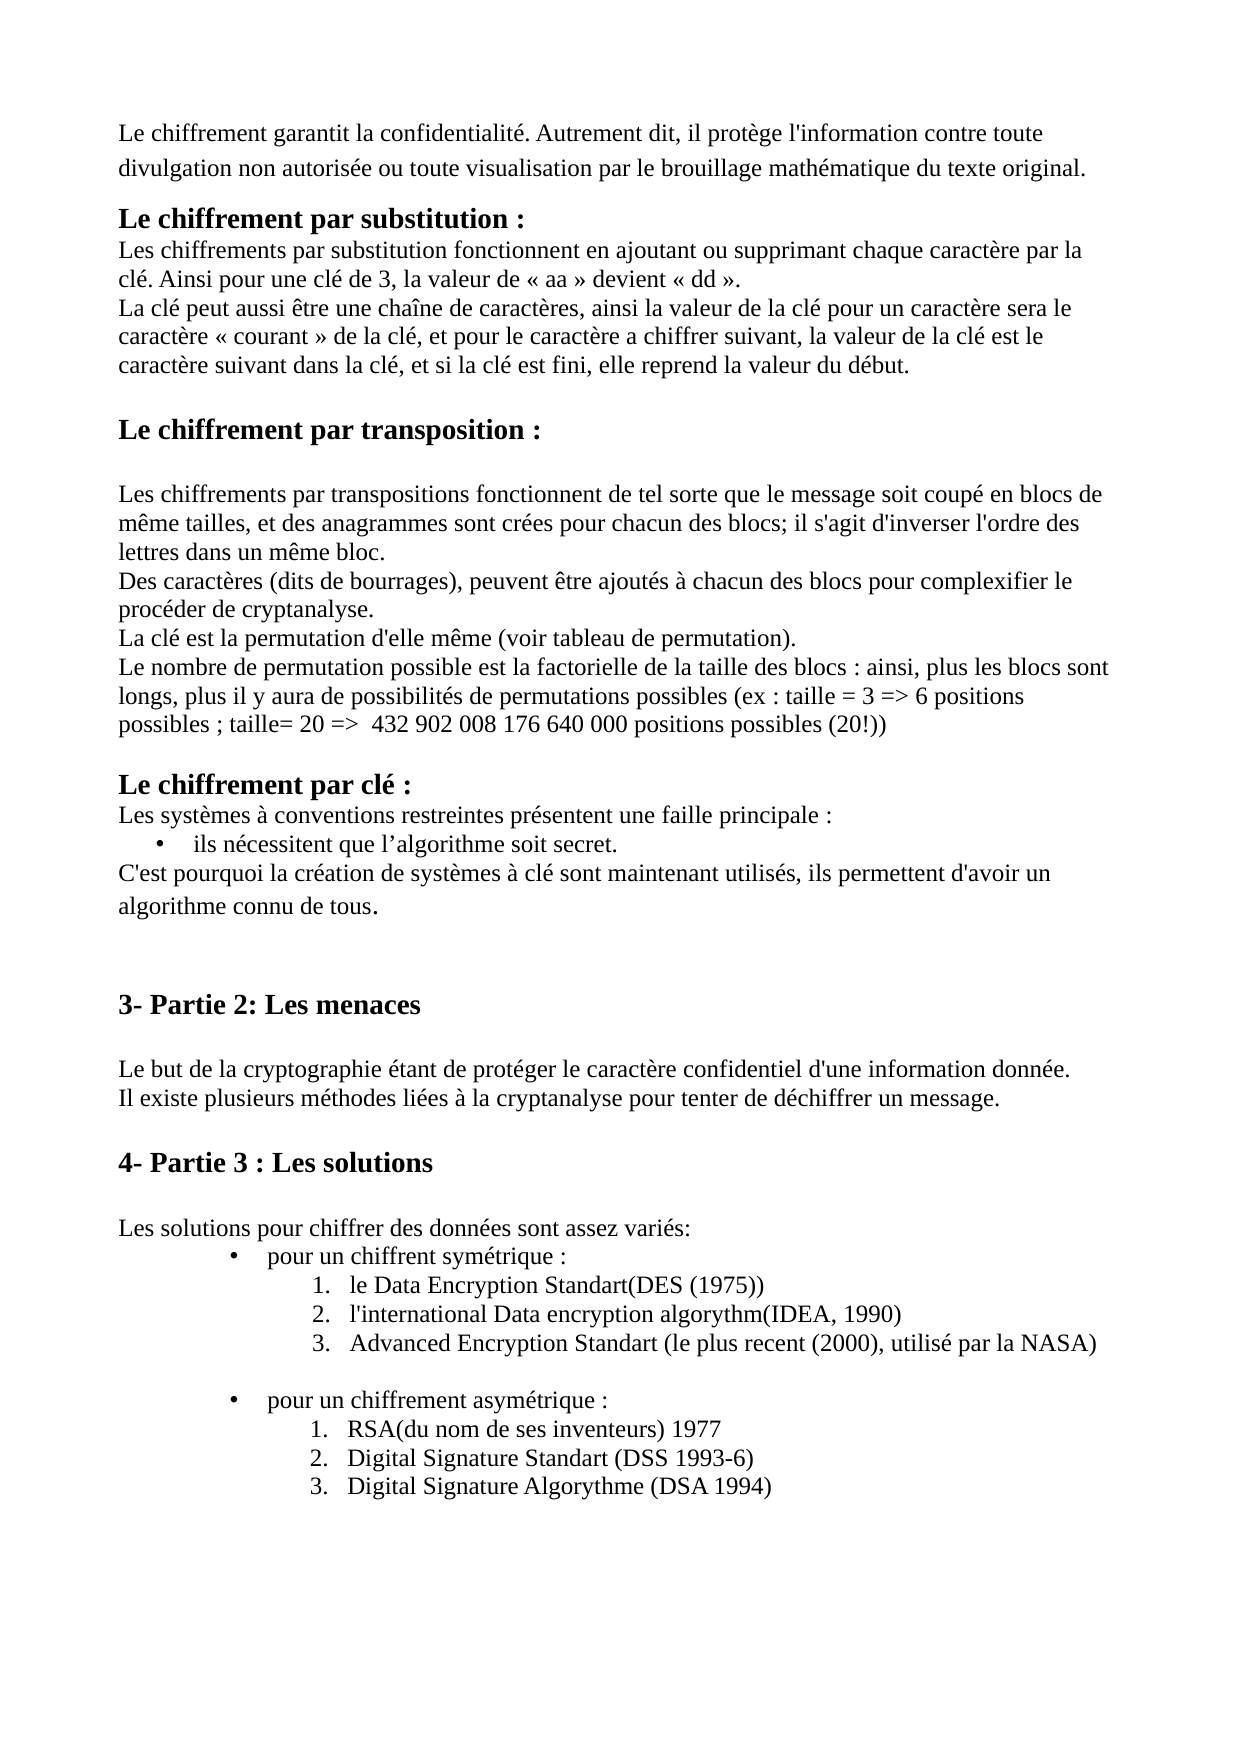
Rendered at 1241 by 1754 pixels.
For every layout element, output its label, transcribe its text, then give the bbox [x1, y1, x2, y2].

text Les chiffrements par substitution fonctionnent en ajoutant ou supprimant chaque caractère par la clé. Ainsi pour une clé de 3, la valeur de « aa » devient « dd ». [118, 235, 1122, 293]
text Le chiffrement par clé : [118, 767, 1122, 801]
list pour un chiffrent symétrique : [229, 1241, 1122, 1270]
text Le chiffrement par transposition : [118, 412, 1122, 446]
list RSA(du nom de ses inventeurs) 1977 [309, 1414, 1122, 1443]
text Le but de la cryptographie étant de protéger le caractère confidentiel d'une information donnée. [118, 1054, 1122, 1083]
list ils nécessitent que l’algorithme soit secret. [156, 829, 1122, 858]
text Le chiffrement par substitution : [118, 202, 1122, 235]
text 4- Partie 3 : Les solutions [118, 1146, 1122, 1179]
list pour un chiffrement asymétrique : [229, 1385, 1122, 1414]
list l'international Data encryption algorythm(IDEA, 1990) [312, 1299, 1122, 1328]
text La clé est la permutation d'elle même (voir tableau de permutation). [118, 623, 1122, 652]
list le Data Encryption Standart(DES (1975)) [312, 1270, 1122, 1299]
text La clé peut aussi être une chaîne de caractères, ainsi la valeur de la clé pour un caractère sera le caractère « courant » de la clé, et pour le caractère a chiffrer suivant, la valeur de la clé est le caractère suivant dans la clé, et si la clé est fini, elle reprend la valeur du début. [118, 293, 1122, 379]
text Des caractères (dits de bourrages), peuvent être ajoutés à chacun des blocs pour complexifier le procéder de cryptanalyse. [118, 566, 1122, 623]
list Advanced Encryption Standart (le plus recent (2000), utilisé par la NASA) [312, 1328, 1122, 1356]
list Digital Signature Algorythme (DSA 1994) [309, 1471, 1122, 1500]
text Il existe plusieurs méthodes liées à la cryptanalyse pour tenter de déchiffrer un message. [118, 1083, 1122, 1112]
text Le nombre de permutation possible est la factorielle de la taille des blocs : ainsi, plus les blocs sont longs, plus il y aura de possibilités de permutations possibles (ex : taille = 3 => 6 positions possibles ; taille= 20 => 432 902 008 176 640 000 positions possibles (20!)) [118, 652, 1122, 738]
text Le chiffrement garantit la confidentialité. Autrement dit, il protège l'information contre toute divulgation non autorisée ou toute visualisation par le brouillage mathématique du texte original. [118, 118, 1122, 181]
text Les solutions pour chiffrer des données sont assez variés: [118, 1213, 1122, 1241]
text C'est pourquoi la création de systèmes à clé sont maintenant utilisés, ils permettent d'avoir un algorithme connu de tous. [118, 858, 1122, 920]
text 3- Partie 2: Les menaces [118, 987, 1122, 1021]
text Les systèmes à conventions restreintes présentent une faille principale : [118, 801, 1122, 829]
text Les chiffrements par transpositions fonctionnent de tel sorte que le message soit coupé en blocs de même tailles, et des anagrammes sont crées pour chacun des blocs; il s'agit d'inverser l'ordre des lettres dans un même bloc. [118, 479, 1122, 566]
list Digital Signature Standart (DSS 1993-6) [309, 1443, 1122, 1471]
